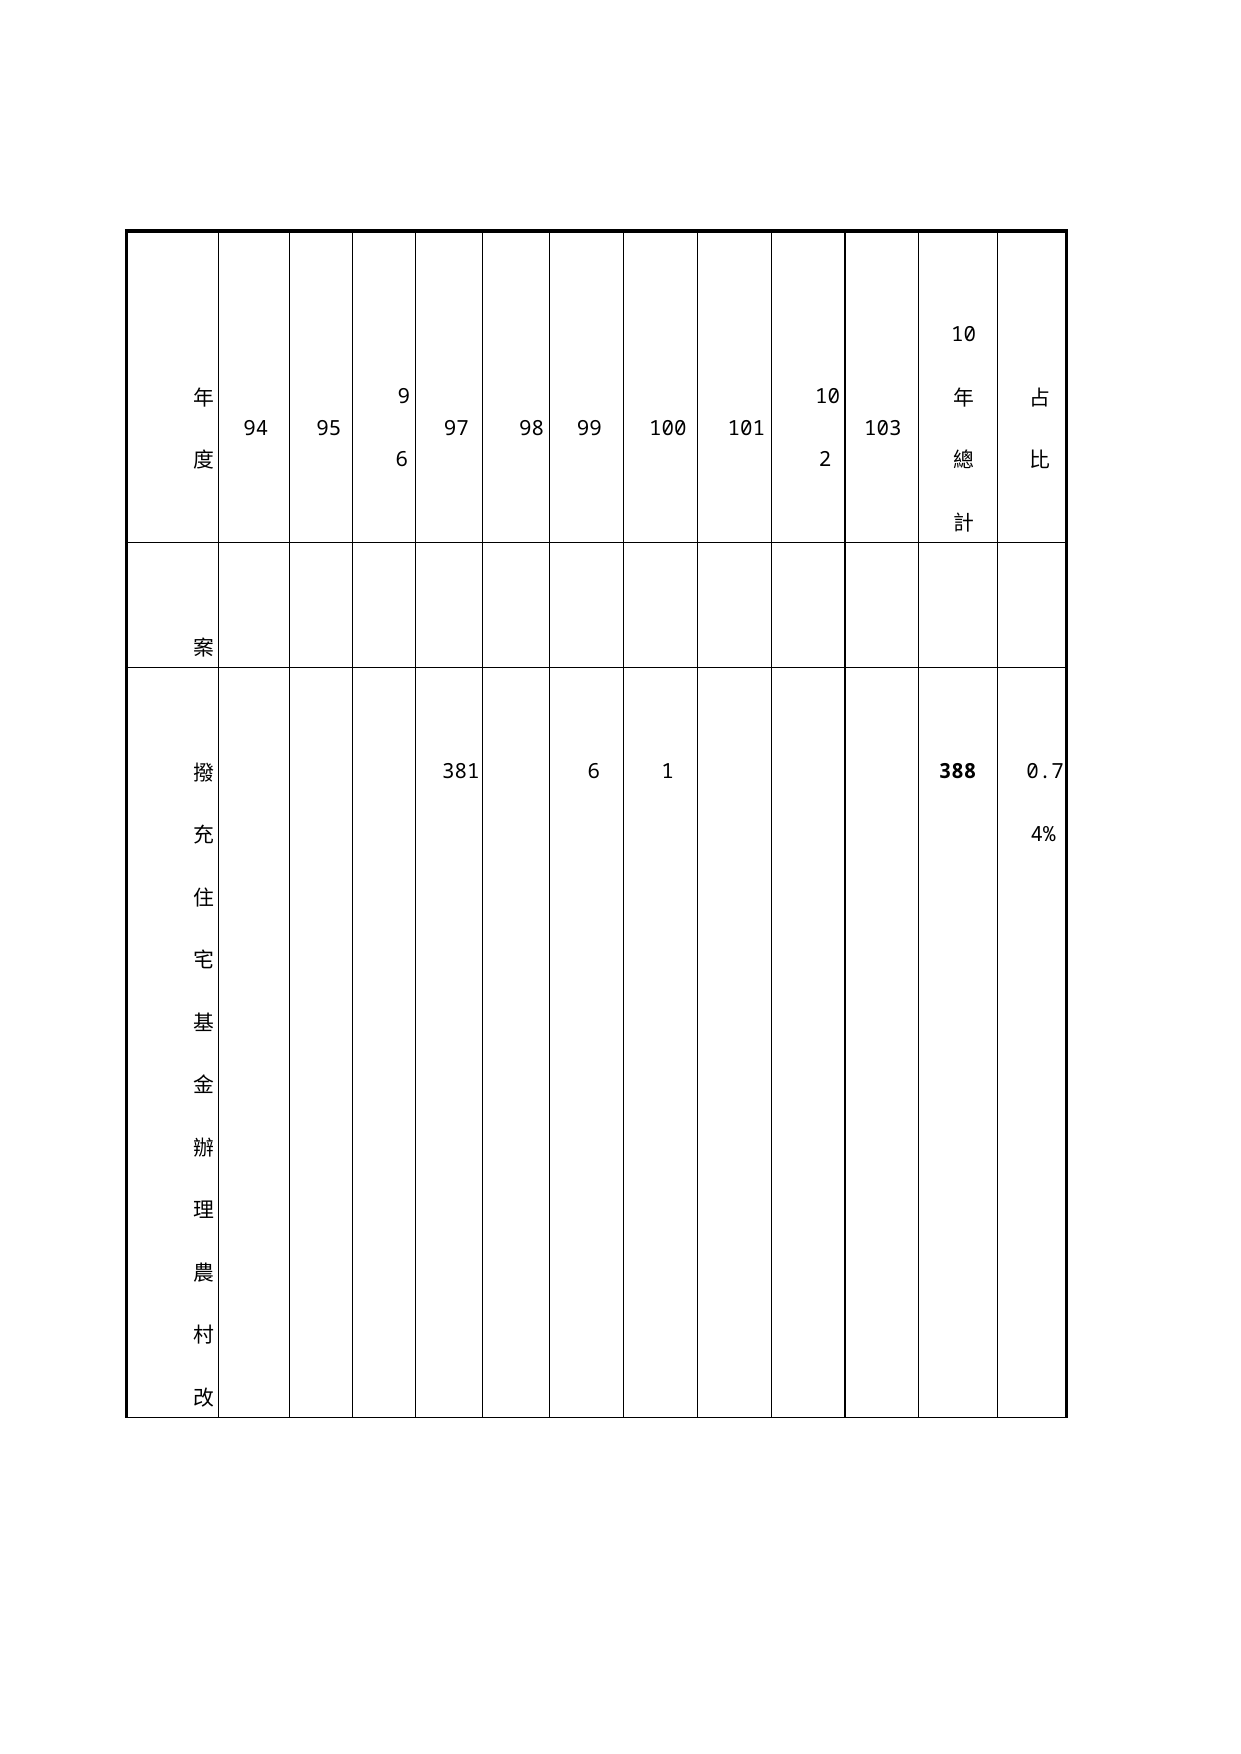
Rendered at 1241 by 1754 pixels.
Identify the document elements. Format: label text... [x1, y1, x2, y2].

table_cell 6 [550, 668, 623, 1417]
table_header 96 [353, 233, 415, 542]
table_cell [219, 543, 289, 667]
table_cell [846, 543, 918, 667]
table_cell [624, 543, 697, 667]
table_header 101 [698, 233, 771, 542]
table_cell [483, 543, 549, 667]
table_header 占比 [998, 233, 1065, 542]
table_header 100 [624, 233, 697, 542]
table_header 97 [416, 233, 482, 542]
table_cell 1 [624, 668, 697, 1417]
table_cell 撥充住宅基金辦理農村改 [128, 668, 218, 1417]
table_header 10年總計 [919, 233, 997, 542]
table_cell [290, 543, 352, 667]
table_cell 案 [128, 543, 218, 667]
table_cell [772, 668, 844, 1417]
table_header 103 [846, 233, 918, 542]
table_cell 381 [416, 668, 482, 1417]
table_cell [846, 668, 918, 1417]
table_header 98 [483, 233, 549, 542]
table_cell 0.74% [998, 668, 1065, 1417]
table_cell [353, 543, 415, 667]
table_cell [483, 668, 549, 1417]
table_cell [998, 543, 1065, 667]
table_cell [219, 668, 289, 1417]
table_cell 388 [919, 668, 997, 1417]
table_cell [919, 543, 997, 667]
table_cell [698, 668, 771, 1417]
table_cell [550, 543, 623, 667]
table_cell [290, 668, 352, 1417]
table_header 年度 [128, 233, 218, 542]
table_header 94 [219, 233, 289, 542]
table_cell [772, 543, 844, 667]
table_header 95 [290, 233, 352, 542]
table_header 99 [550, 233, 623, 542]
table_header 102 [772, 233, 844, 542]
table_cell [416, 543, 482, 667]
table_cell [698, 543, 771, 667]
table_cell [353, 668, 415, 1417]
